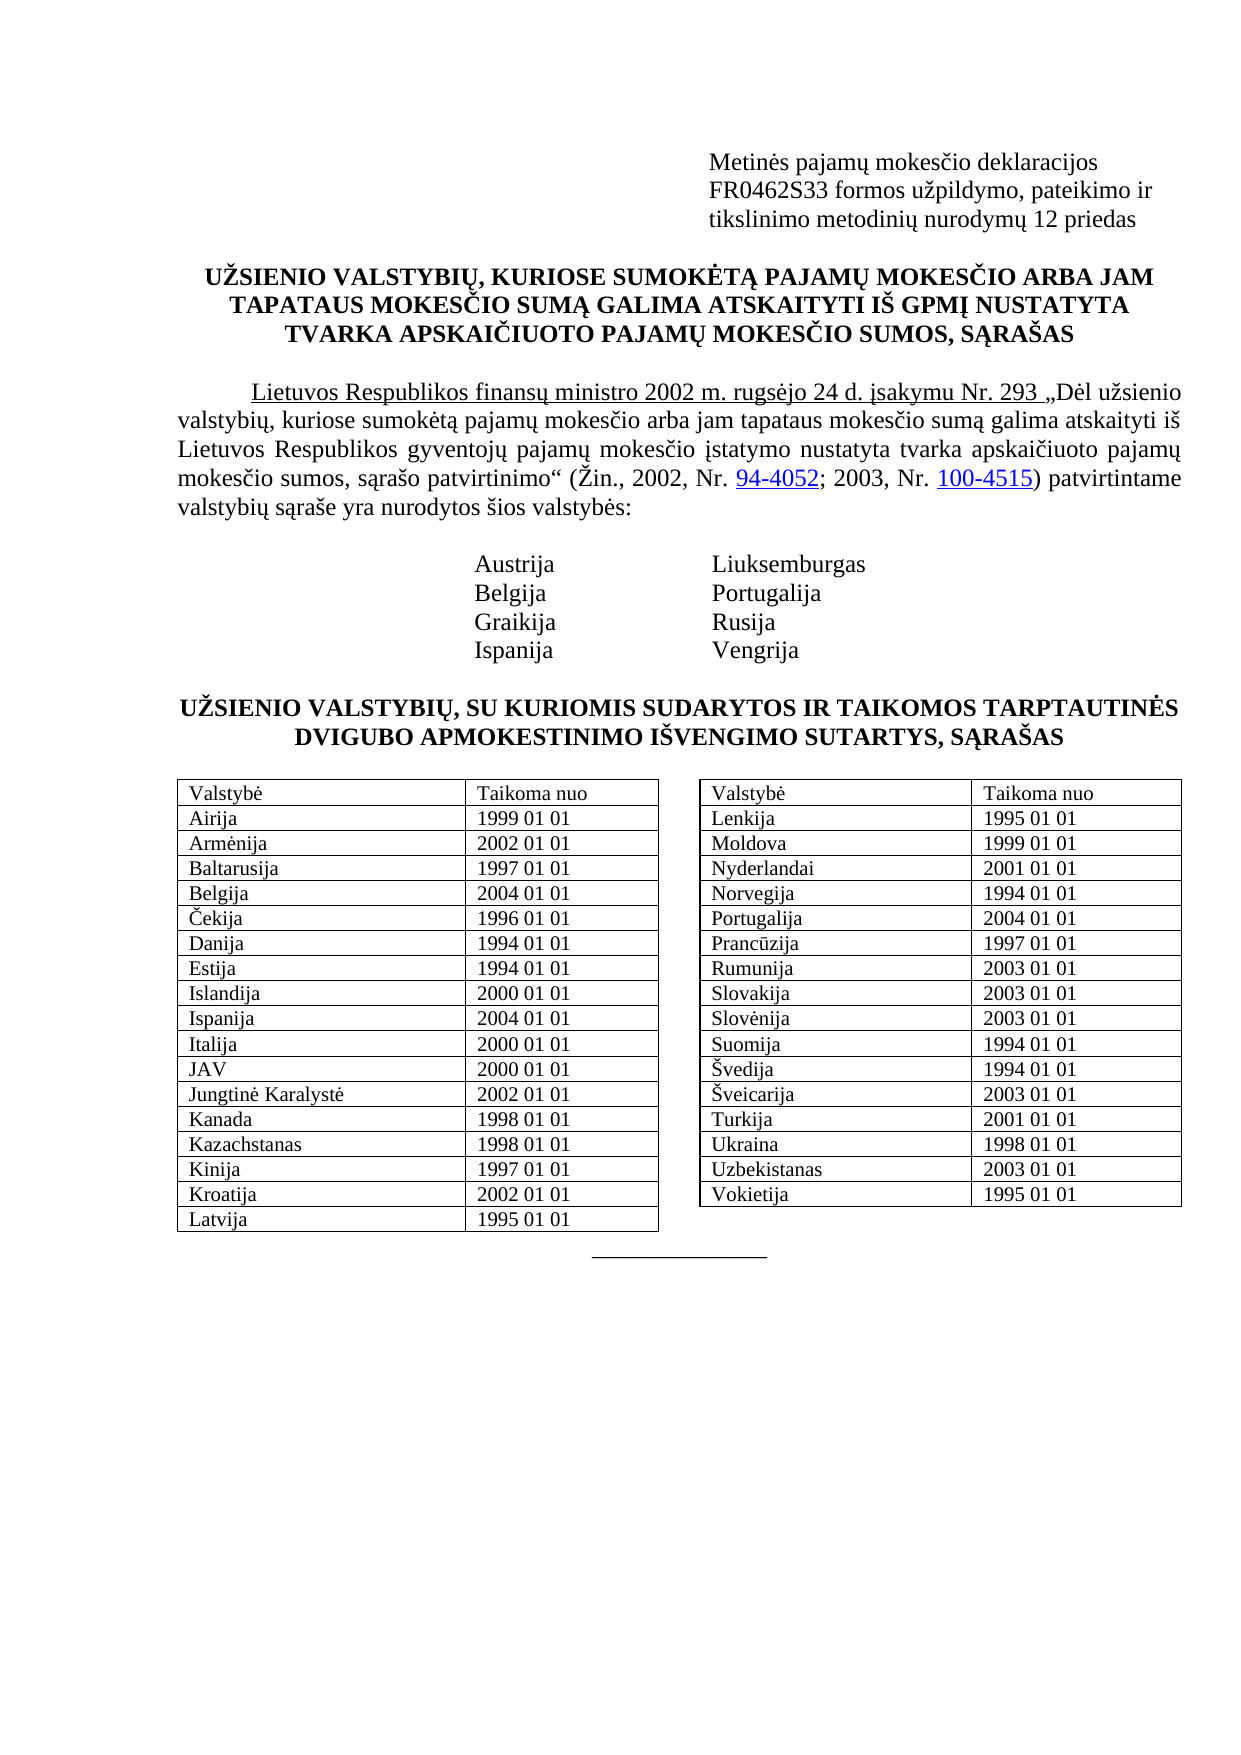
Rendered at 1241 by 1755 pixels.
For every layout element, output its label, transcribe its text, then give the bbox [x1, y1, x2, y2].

table_cell 2004 01 01 [466, 1006, 658, 1030]
table_cell 1999 01 01 [972, 831, 1181, 855]
table_cell Airija [178, 806, 465, 829]
table_cell 1995 01 01 [972, 1182, 1181, 1206]
table_cell 1999 01 01 [466, 806, 658, 829]
table_cell 1997 01 01 [466, 1157, 658, 1181]
table_cell [659, 805, 699, 829]
text Lietuvos Respublikos finansų ministro 2002 m. rugsėjo 24 d. įsakymu Nr. 293 „Dėl užsienio valstybių, kuriose sumokėtą pajamų mokesčio arba jam tapataus mokesčio sumą galima atskaityti iš Lietuvos Respublikos gyventojų pajamų mokesčio įstatymo nustatyta tvarka apskaičiuoto pajamų mokesčio sumos, sąrašo patvirtinimo“ (Žin., 2002, Nr. 94-4052; 2003, Nr. 100-4515) patvirtintame valstybių sąraše yra nurodytos šios valstybės: [177, 377, 1182, 521]
table_cell 2000 01 01 [466, 1057, 658, 1081]
table_cell [659, 1156, 699, 1181]
table_cell Turkija [701, 1107, 971, 1131]
table_cell 2002 01 01 [466, 831, 658, 855]
table_cell [659, 1181, 699, 1206]
table_cell 2001 01 01 [972, 856, 1181, 880]
table_cell 1994 01 01 [466, 931, 658, 955]
table_cell 1994 01 01 [972, 1031, 1181, 1056]
table_cell Baltarusija [178, 856, 465, 880]
table_cell Kroatija [178, 1182, 465, 1206]
table_cell 2000 01 01 [466, 1031, 658, 1056]
table_cell Armėnija [178, 831, 465, 855]
table_cell 2003 01 01 [972, 1157, 1181, 1181]
table_cell 1994 01 01 [466, 956, 658, 980]
table_cell Slovakija [701, 981, 971, 1005]
table_cell Rumunija [701, 956, 971, 980]
table_cell 2001 01 01 [972, 1107, 1181, 1131]
table_cell Estija [178, 956, 465, 980]
table_cell 1998 01 01 [466, 1132, 658, 1156]
table_cell Ukraina [701, 1132, 971, 1156]
text Austrija Liuksemburgas [177, 549, 1182, 578]
table_cell [659, 1005, 699, 1030]
table_cell Lenkija [701, 806, 971, 829]
table_cell 2004 01 01 [466, 881, 658, 905]
table_cell [700, 1207, 972, 1231]
table_header Valstybė [701, 780, 971, 804]
table_cell Čekija [178, 906, 465, 930]
table_cell JAV [178, 1057, 465, 1081]
table_cell Norvegija [701, 881, 971, 905]
table_cell 2003 01 01 [972, 981, 1181, 1005]
text Ispanija Vengrija [177, 636, 1182, 664]
table_cell 2003 01 01 [972, 956, 1181, 980]
table_cell 1995 01 01 [972, 806, 1181, 829]
table_cell 2000 01 01 [466, 981, 658, 1005]
table_cell 2002 01 01 [466, 1082, 658, 1106]
table_cell Švedija [701, 1057, 971, 1081]
table_cell [659, 1056, 699, 1081]
table_header Taikoma nuo [466, 780, 658, 804]
table_cell [659, 1131, 699, 1156]
table_cell [972, 1207, 1181, 1231]
table_cell Nyderlandai [701, 856, 971, 880]
table_cell [659, 955, 699, 980]
table_cell Islandija [178, 981, 465, 1005]
table_cell 1998 01 01 [972, 1132, 1181, 1156]
table_cell 1997 01 01 [466, 856, 658, 880]
table_header Valstybė [178, 780, 465, 804]
table_cell [659, 930, 699, 955]
table_cell Šveicarija [701, 1082, 971, 1106]
table_cell [659, 1030, 699, 1056]
text UŽSIENIO VALSTYBIŲ, KURIOSE SUMOKĖTĄ PAJAMŲ MOKESČIO ARBA JAM TAPATAUS MOKESČIO SUMĄ GALIMA ATSKAITYTI IŠ GPMĮ NUSTATYTA TVARKA APSKAIČIUOTO PAJAMŲ MOKESČIO SUMOS, SĄRAŠAS [177, 262, 1182, 348]
table_cell Ispanija [178, 1006, 465, 1030]
table_cell 1994 01 01 [972, 881, 1181, 905]
table_cell Uzbekistanas [701, 1157, 971, 1181]
text Graikija Rusija [177, 607, 1182, 636]
text Belgija Portugalija [177, 578, 1182, 607]
text FR0462S33 formos užpildymo, pateikimo ir [177, 176, 1182, 204]
table_cell Kinija [178, 1157, 465, 1181]
table_cell 1995 01 01 [466, 1207, 658, 1231]
table_cell Prancūzija [701, 931, 971, 955]
table_cell Suomija [701, 1031, 971, 1056]
table_cell 2004 01 01 [972, 906, 1181, 930]
text Metinės pajamų mokesčio deklaracijos [177, 147, 1182, 176]
table_cell 2002 01 01 [466, 1182, 658, 1206]
table_cell 1996 01 01 [466, 906, 658, 930]
table_cell Danija [178, 931, 465, 955]
table_cell [659, 830, 699, 855]
table_cell Vokietija [701, 1182, 971, 1206]
table_cell Latvija [178, 1207, 465, 1231]
table_header Taikoma nuo [972, 780, 1181, 804]
table_cell [659, 1081, 699, 1106]
table_cell [659, 855, 699, 880]
table_cell [659, 905, 699, 930]
table_cell [659, 1206, 700, 1231]
text Užsienio valstybių, su kuriomis sudarytos ir taikomos tarptautinės dvigubo apmokestinimo išvengimo sutartys, sąrašas [177, 693, 1182, 751]
text ______________ [177, 1232, 1182, 1261]
table_header [659, 779, 699, 804]
table_cell 1994 01 01 [972, 1057, 1181, 1081]
text tikslinimo metodinių nurodymų 12 priedas [177, 204, 1182, 233]
table_cell Jungtinė Karalystė [178, 1082, 465, 1106]
table_cell Moldova [701, 831, 971, 855]
table_cell Kazachstanas [178, 1132, 465, 1156]
table_cell Belgija [178, 881, 465, 905]
table_cell 1998 01 01 [466, 1107, 658, 1131]
table_cell Portugalija [701, 906, 971, 930]
table_cell [659, 1106, 699, 1131]
table_cell Kanada [178, 1107, 465, 1131]
table_cell Slovėnija [701, 1006, 971, 1030]
table_cell [659, 880, 699, 905]
table_cell Italija [178, 1031, 465, 1056]
table_cell [659, 980, 699, 1005]
table_cell 2003 01 01 [972, 1082, 1181, 1106]
table_cell 1997 01 01 [972, 931, 1181, 955]
table_cell 2003 01 01 [972, 1006, 1181, 1030]
